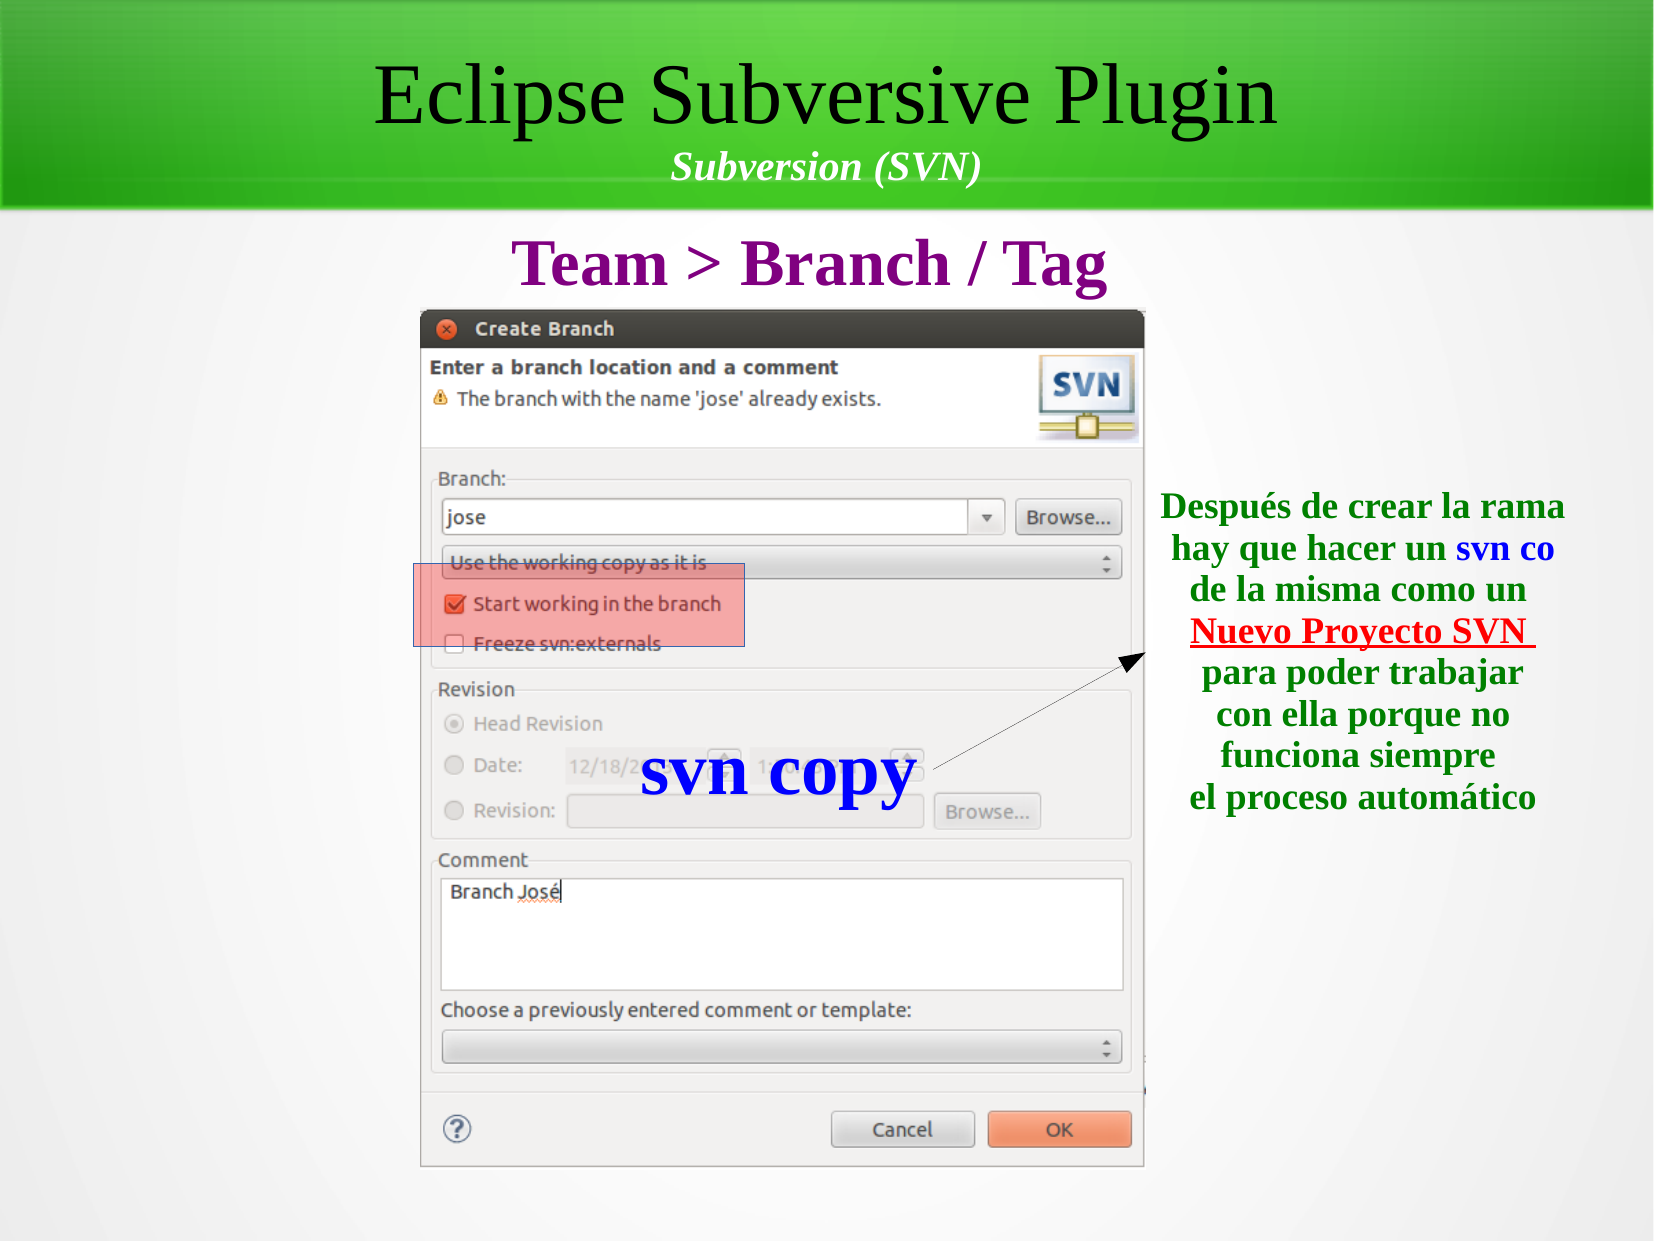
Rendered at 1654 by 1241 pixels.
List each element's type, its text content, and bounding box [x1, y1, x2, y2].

picture [0, 0, 1654, 1241]
text_box Team > Branch / Tag [132, 218, 1489, 308]
title Eclipse Subversive Plugin Subversion (SVN) [82, 46, 1571, 190]
text_box svn copy [626, 720, 934, 819]
text_box [413, 563, 745, 647]
text_box Después de crear la rama hay que hacer un svn co de la misma como un Nuevo Proyecto SVN para poder trabajar con ella porque no funciona siempre el proceso automático [1145, 477, 1581, 827]
